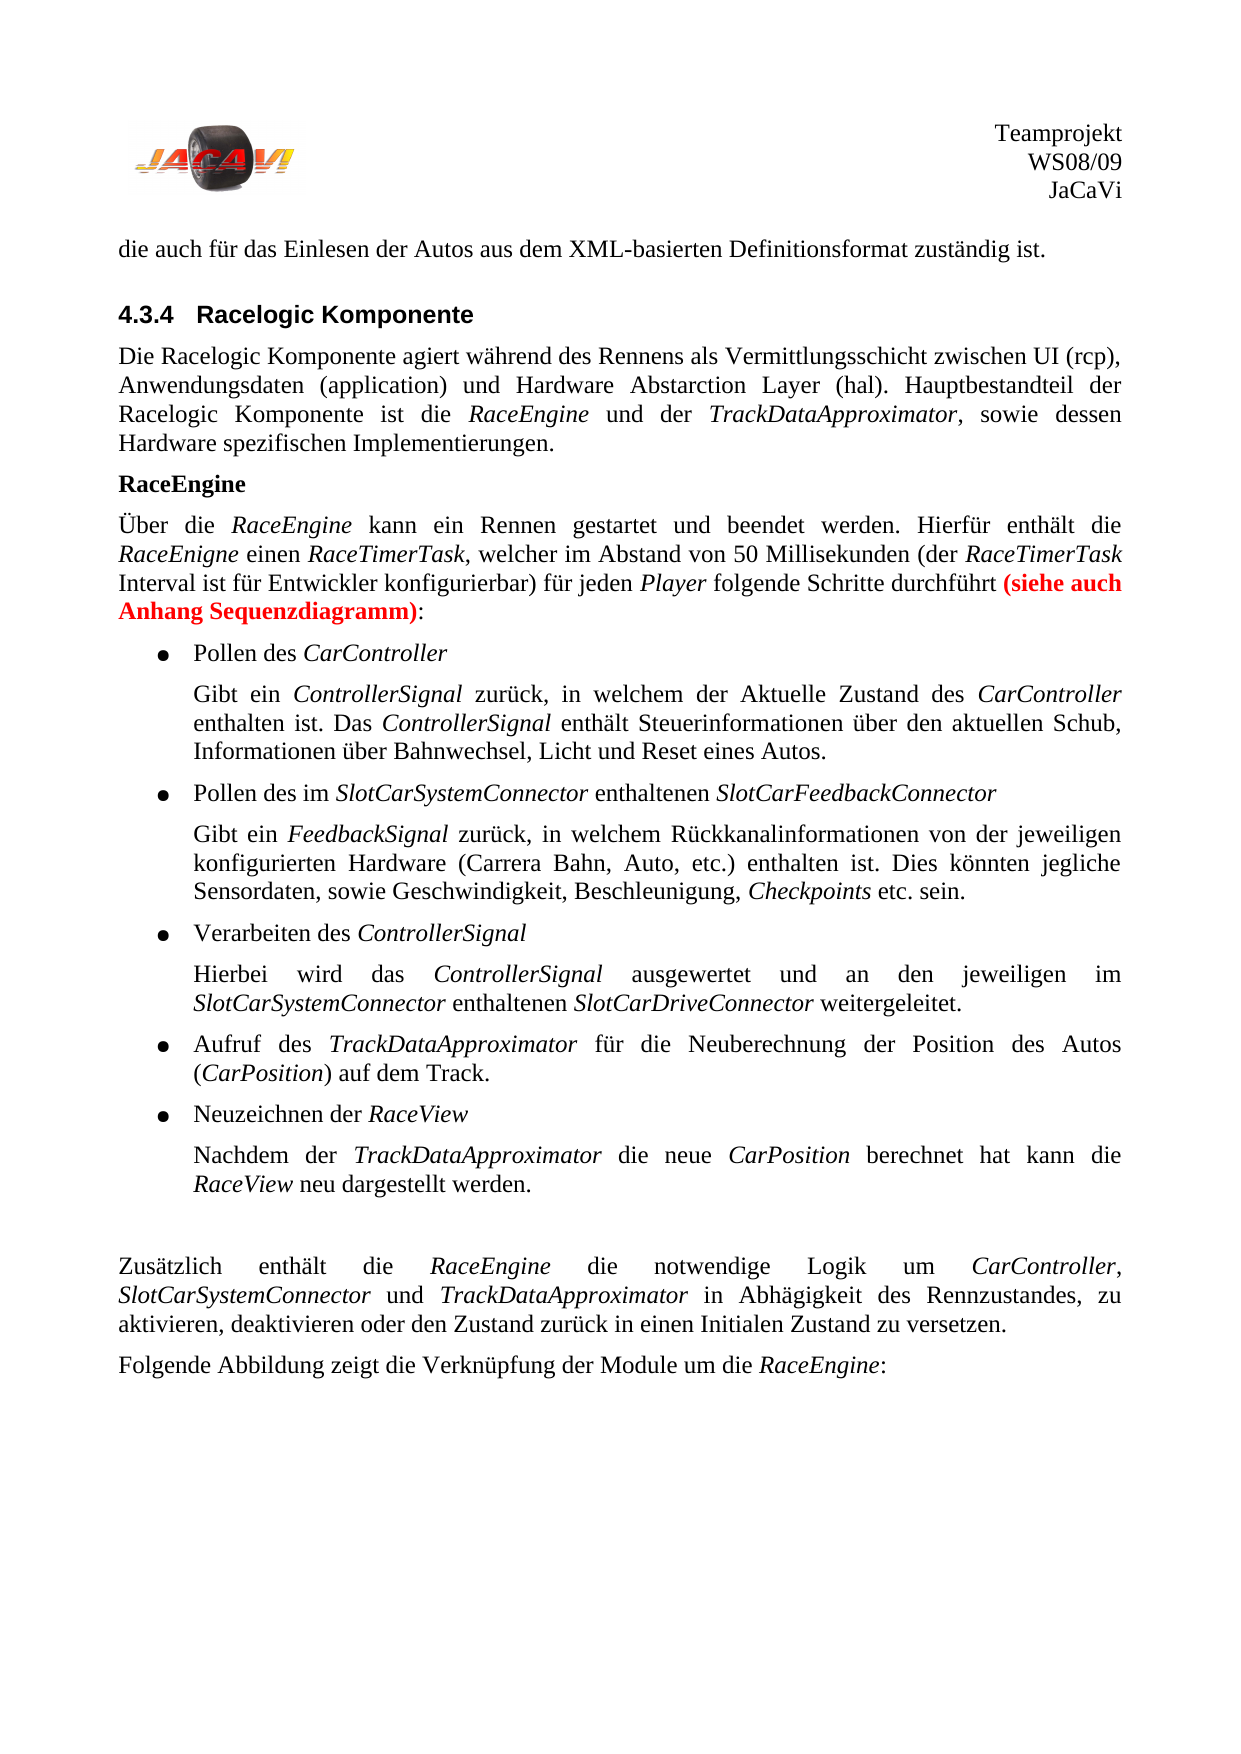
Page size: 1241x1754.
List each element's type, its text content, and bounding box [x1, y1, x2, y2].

list Gibt ein ControllerSignal zurück, in welchem der Aktuelle Zustand des CarController enthalten ist. Das ControllerSignal enthält Steuerinformationen über den aktuellen Schub, Informationen über Bahnwechsel, Licht und Reset eines Autos. [156, 679, 1122, 765]
list Nachdem der TrackDataApproximator die neue CarPosition berechnet hat kann die RaceView neu dargestellt werden. [156, 1140, 1122, 1198]
text RaceEngine [118, 469, 1122, 498]
text Zusätzlich enthält die RaceEngine die notwendige Logik um CarController, SlotCarSystemConnector und TrackDataApproximator in Abhägigkeit des Rennzustandes, zu aktivieren, deaktivieren oder den Zustand zurück in einen Initialen Zustand zu versetzen. [118, 1251, 1122, 1338]
list Hierbei wird das ControllerSignal ausgewertet und an den jeweiligen im SlotCarSystemConnector enthaltenen SlotCarDriveConnector weitergeleitet. [156, 959, 1122, 1016]
text Über die RaceEngine kann ein Rennen gestartet und beendet werden. Hierfür enthält die RaceEnigne einen RaceTimerTask, welcher im Abstand von 50 Millisekunden (der RaceTimerTask Interval ist für Entwickler konfigurierbar) für jeden Player folgende Schritte durchführt (siehe auch Anhang Sequenzdiagramm): [118, 510, 1122, 625]
list Pollen des CarController [156, 638, 1122, 666]
list Pollen des im SlotCarSystemConnector enthaltenen SlotCarFeedbackConnector [156, 778, 1122, 806]
text Die Racelogic Komponente agiert während des Rennens als Vermittlungsschicht zwischen UI (rcp), Anwendungsdaten (application) und Hardware Abstarction Layer (hal). Hauptbestandteil der Racelogic Komponente ist die RaceEngine und der TrackDataApproximator, sowie dessen Hardware spezifischen Implementierungen. [118, 341, 1122, 456]
subtitle Racelogic Komponente [118, 300, 1122, 329]
list Aufruf des TrackDataApproximator für die Neuberechnung der Position des Autos (CarPosition) auf dem Track. [156, 1029, 1122, 1086]
text Folgende Abbildung zeigt die Verknüpfung der Module um die RaceEngine: [118, 1350, 1122, 1379]
picture [128, 120, 307, 195]
text die auch für das Einlesen der Autos aus dem XML-basierten Definitionsformat zuständig ist. [118, 234, 1122, 263]
list Gibt ein FeedbackSignal zurück, in welchem Rückkanalinformationen von der jeweiligen konfigurierten Hardware (Carrera Bahn, Auto, etc.) enthalten ist. Dies könnten jegliche Sensordaten, sowie Geschwindigkeit, Beschleunigung, Checkpoints etc. sein. [156, 819, 1122, 905]
list Verarbeiten des ControllerSignal [156, 918, 1122, 946]
list Neuzeichnen der RaceView [156, 1099, 1122, 1128]
